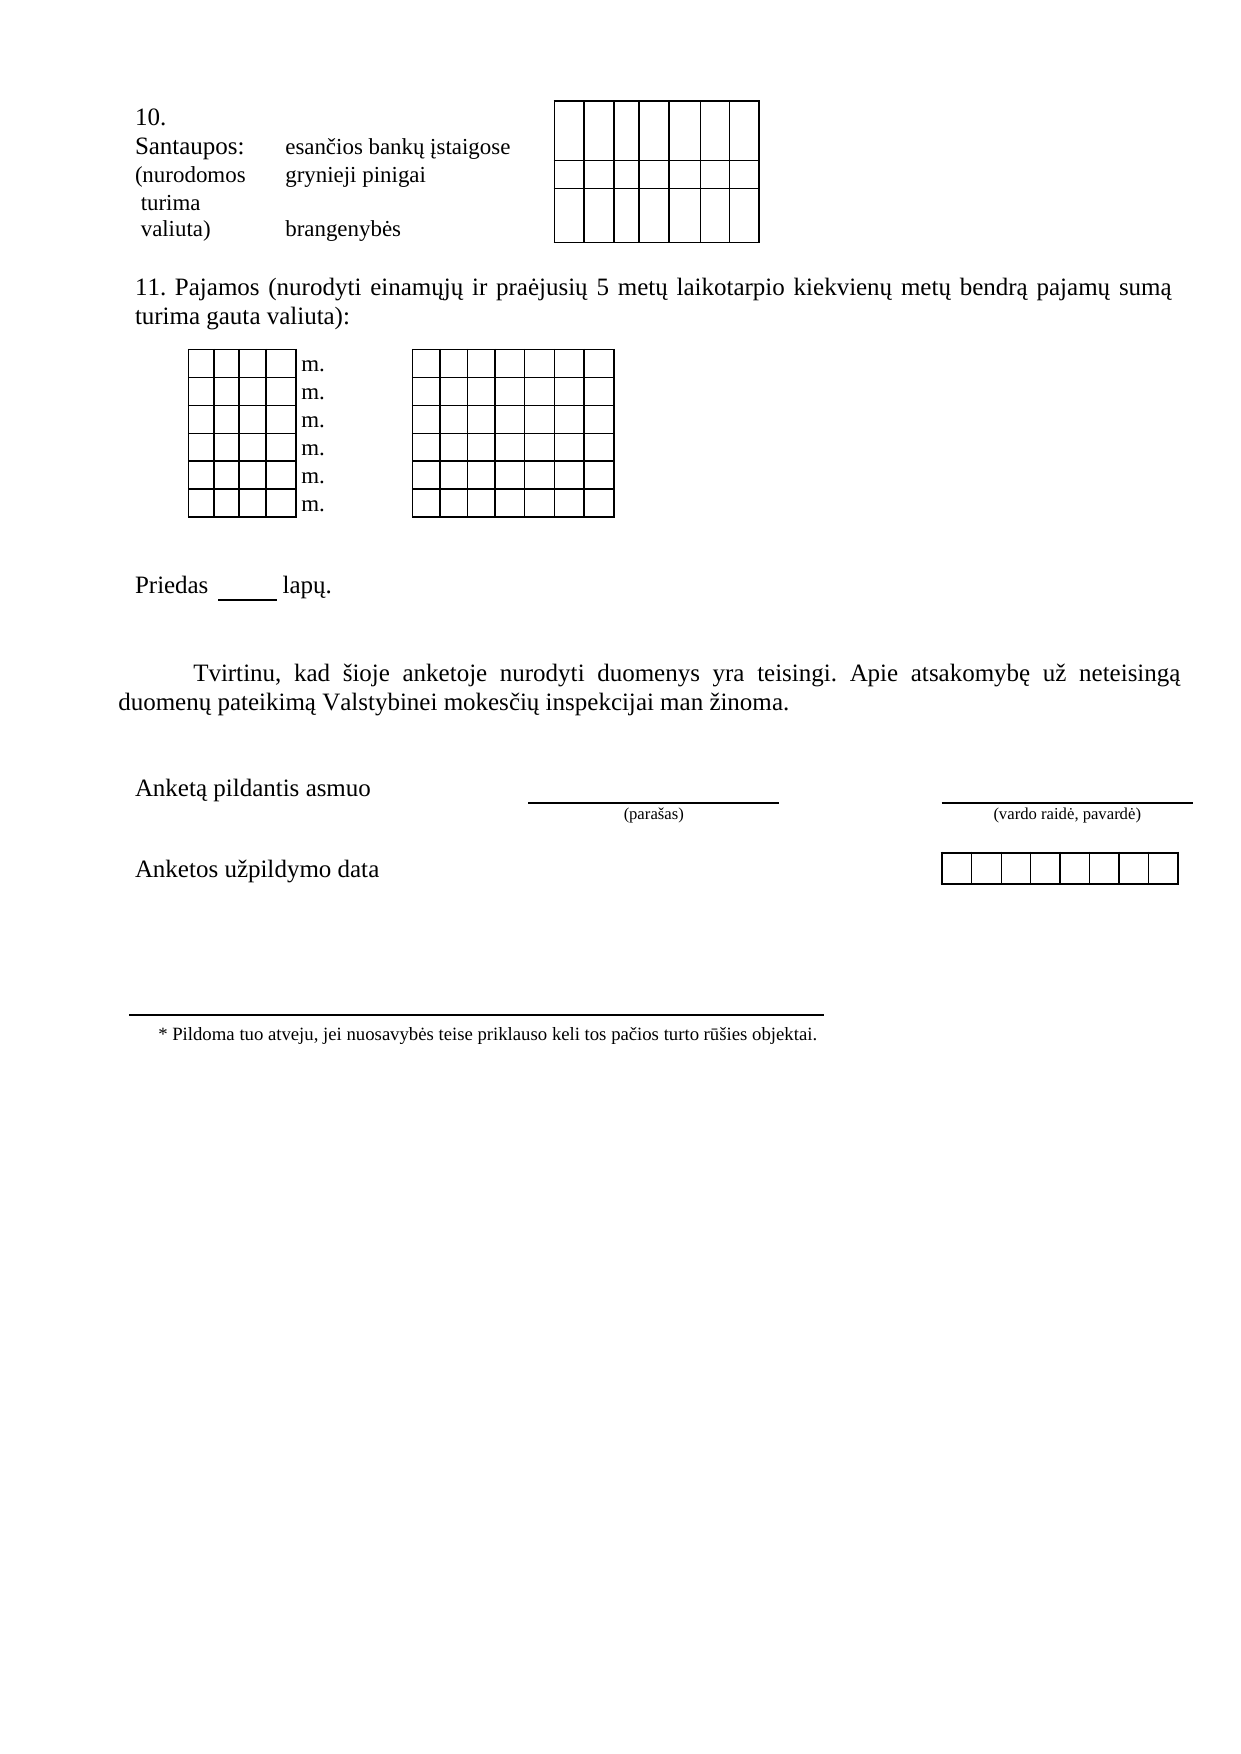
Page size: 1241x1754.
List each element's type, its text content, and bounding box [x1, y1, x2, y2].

table_cell [1148, 405, 1172, 432]
table_cell [1172, 330, 1176, 349]
table_cell [730, 161, 758, 187]
table_cell [1054, 160, 1068, 187]
table_cell [911, 100, 924, 159]
table_cell [1104, 488, 1116, 516]
table_cell [792, 405, 805, 432]
table_cell [1132, 377, 1137, 404]
table_cell [763, 349, 788, 377]
table_cell [585, 350, 613, 377]
table_cell [1100, 160, 1104, 187]
table_cell [1005, 405, 1009, 432]
table_cell 11. Pajamos (nurodyti einamųjų ir praėjusių 5 metų laikotarpio kiekvienų metų bendrą pajamų sumą turima gauta valiuta): [129, 272, 1172, 329]
table_cell [1172, 272, 1176, 329]
table_cell [1137, 433, 1148, 460]
table_header lapų. [277, 570, 366, 599]
table_cell [805, 460, 819, 488]
table_cell [882, 433, 907, 460]
table_cell [267, 462, 295, 488]
table_cell [951, 377, 955, 404]
table_cell [1086, 405, 1100, 432]
table_cell [1104, 100, 1116, 159]
table_cell [1172, 488, 1176, 516]
table_cell [468, 378, 494, 404]
table_cell [1100, 405, 1104, 432]
table_cell [878, 349, 882, 377]
table_cell [1116, 377, 1120, 404]
table_cell [824, 349, 848, 377]
table_cell m. [297, 377, 412, 404]
table_cell [1132, 160, 1137, 187]
table_header * Pildoma tuo atveju, jei nuosavybės teise priklauso keli tos pačios turto rūšies objektai. [129, 1016, 823, 1044]
table_cell [974, 377, 987, 404]
table_cell [938, 349, 951, 377]
table_header [942, 773, 1193, 802]
table_cell [1176, 433, 1180, 460]
table_cell [413, 378, 439, 404]
table_cell [555, 350, 583, 377]
table_cell [496, 350, 524, 377]
table_cell [1120, 349, 1132, 377]
table_cell [1010, 433, 1023, 460]
table_cell [129, 349, 188, 377]
table_cell [1023, 160, 1037, 187]
table_cell [1010, 349, 1023, 377]
table_cell [1054, 405, 1068, 432]
table_cell [1073, 160, 1086, 187]
table_cell [189, 378, 213, 404]
table_cell [1132, 433, 1137, 460]
table_cell [1189, 330, 1204, 349]
table_cell [1073, 100, 1086, 159]
table_cell [1176, 488, 1180, 516]
table_cell [792, 349, 805, 377]
table_cell [1148, 433, 1172, 460]
table_cell [1023, 188, 1037, 242]
table_cell [585, 102, 613, 159]
table_cell [525, 434, 554, 460]
table_cell [1189, 460, 1204, 488]
table_cell [1185, 272, 1189, 329]
table_cell [955, 349, 970, 377]
table_cell [730, 189, 758, 242]
table_cell [970, 488, 974, 516]
table_header [779, 773, 942, 802]
table_cell [555, 406, 583, 432]
table_cell [1189, 405, 1204, 432]
table_cell [938, 160, 951, 187]
table_cell [970, 460, 974, 488]
table_cell [1100, 433, 1104, 460]
table_cell (nurodomos [129, 160, 280, 187]
table_cell [1148, 188, 1172, 242]
table_cell [1180, 330, 1184, 349]
table_cell [1176, 405, 1180, 432]
table_header [528, 773, 779, 802]
table_cell [555, 189, 583, 242]
table_cell [1054, 460, 1068, 488]
table_cell [129, 460, 188, 488]
table_cell [129, 488, 188, 516]
table_cell [1010, 460, 1023, 488]
table_cell [907, 488, 911, 516]
table_cell [882, 349, 907, 377]
table_cell [1176, 272, 1180, 329]
table_cell [468, 350, 494, 377]
table_cell [413, 406, 439, 432]
table_cell [853, 188, 878, 242]
table_cell [759, 377, 763, 404]
table_cell [938, 460, 951, 488]
table_cell [1185, 433, 1189, 460]
table_cell [1086, 160, 1100, 187]
table_cell [991, 433, 1005, 460]
table_cell [759, 460, 763, 488]
table_cell [1180, 349, 1184, 377]
table_cell [1068, 488, 1072, 516]
table_cell [700, 488, 704, 516]
table_cell [788, 349, 792, 377]
table_cell [686, 349, 700, 377]
table_cell [730, 460, 734, 488]
table_cell [615, 433, 686, 460]
table_cell [1176, 349, 1180, 377]
table_cell [760, 188, 819, 242]
table_cell [1180, 488, 1184, 516]
table_cell [496, 462, 524, 488]
table_cell [938, 405, 951, 432]
table_cell [907, 349, 911, 377]
table_cell [129, 330, 1172, 349]
table_cell [1037, 405, 1041, 432]
table_cell [991, 188, 1005, 242]
table_cell [1068, 160, 1072, 187]
table_cell [1180, 272, 1184, 329]
table_cell [413, 490, 439, 516]
table_cell [129, 433, 188, 460]
table_cell [700, 377, 704, 404]
table_cell [987, 460, 991, 488]
table_cell [1116, 433, 1120, 460]
table_cell [951, 488, 955, 516]
table_cell [1116, 460, 1120, 488]
table_cell [730, 102, 758, 159]
table_cell m. [297, 349, 412, 377]
table_cell [1172, 100, 1176, 159]
table_cell [1120, 460, 1132, 488]
table_cell [924, 160, 938, 187]
table_cell [1037, 349, 1041, 377]
table_cell [1073, 377, 1086, 404]
table_cell [951, 160, 955, 187]
table_cell [1023, 460, 1037, 488]
table_cell [907, 100, 911, 159]
table_cell [1189, 433, 1204, 460]
table_cell [824, 377, 848, 404]
table_cell [955, 460, 970, 488]
table_cell [819, 488, 823, 516]
table_cell [240, 490, 265, 516]
table_cell [853, 433, 878, 460]
table_cell [525, 406, 554, 432]
table_cell [1068, 100, 1072, 159]
table_cell [1180, 160, 1184, 187]
table_cell [849, 433, 853, 460]
table_cell [911, 377, 924, 404]
table_cell [468, 490, 494, 516]
table_cell [734, 433, 759, 460]
table_cell [819, 188, 823, 242]
table_cell [911, 433, 924, 460]
table_cell [788, 377, 792, 404]
table_cell [468, 434, 494, 460]
table_cell [938, 433, 951, 460]
table_cell (parašas) [528, 804, 779, 823]
table_cell [878, 100, 882, 159]
table_cell [129, 802, 380, 823]
table_cell [441, 490, 467, 516]
table_cell [970, 100, 974, 159]
table_cell [1120, 100, 1132, 159]
table_cell [1100, 100, 1104, 159]
table_cell [1023, 349, 1037, 377]
table_cell [585, 406, 613, 432]
table_cell [615, 377, 686, 404]
table_cell [911, 188, 924, 242]
table_cell [760, 160, 819, 187]
table_cell [1185, 349, 1189, 377]
table_cell [215, 434, 238, 460]
table_cell [907, 405, 911, 432]
table_cell [585, 378, 613, 404]
table_cell [1148, 460, 1172, 488]
table_cell [1031, 854, 1059, 882]
table_cell [1037, 188, 1041, 242]
table_cell [1073, 188, 1086, 242]
table_cell [882, 488, 907, 516]
table_cell [496, 434, 524, 460]
table_cell [849, 488, 853, 516]
table_cell [974, 188, 987, 242]
table_cell [1023, 377, 1037, 404]
table_cell [1037, 488, 1041, 516]
table_cell [700, 405, 704, 432]
table_cell [1148, 488, 1172, 516]
table_cell [701, 189, 729, 242]
table_cell [991, 349, 1005, 377]
table_cell [615, 189, 638, 242]
table_cell [686, 377, 700, 404]
table_cell [987, 433, 991, 460]
table_cell [1037, 377, 1041, 404]
table_cell [1068, 188, 1072, 242]
table_cell [1189, 188, 1204, 242]
table_cell [955, 160, 970, 187]
table_cell [878, 433, 882, 460]
table_cell [849, 188, 853, 242]
table_cell [525, 490, 554, 516]
table_cell [1137, 377, 1148, 404]
table_cell [1041, 488, 1054, 516]
table_cell [878, 188, 882, 242]
table_cell [819, 460, 823, 488]
table_cell [849, 460, 853, 488]
table_cell [640, 161, 668, 187]
table_cell [974, 488, 987, 516]
table_cell [763, 377, 788, 404]
table_cell [686, 460, 700, 488]
table_cell [924, 188, 938, 242]
table_cell [1100, 460, 1104, 488]
table_cell brangenybės [280, 188, 554, 242]
table_cell [734, 349, 759, 377]
table_cell [805, 377, 819, 404]
table_cell [1068, 349, 1072, 377]
table_cell [792, 488, 805, 516]
table_cell [1005, 349, 1009, 377]
table_cell [788, 405, 792, 432]
table_cell [1137, 405, 1148, 432]
table_cell [1116, 488, 1120, 516]
table_cell [496, 490, 524, 516]
table_cell [1005, 160, 1009, 187]
table_cell [267, 490, 295, 516]
table_cell [1005, 377, 1009, 404]
table_cell [1132, 460, 1137, 488]
table_cell [987, 188, 991, 242]
table_cell [819, 433, 823, 460]
table_cell [882, 377, 907, 404]
table_cell [1010, 488, 1023, 516]
table_cell [215, 350, 238, 377]
table_cell [441, 350, 467, 377]
table_cell [1086, 349, 1100, 377]
table_cell [1005, 100, 1009, 159]
table_cell [938, 488, 951, 516]
table_cell [1137, 349, 1148, 377]
table_cell [878, 160, 882, 187]
table_cell [819, 377, 823, 404]
table_cell [878, 405, 882, 432]
table_cell [1172, 433, 1176, 460]
table_cell [759, 433, 763, 460]
table_cell [1137, 160, 1148, 187]
table_cell [1120, 405, 1132, 432]
table_cell [805, 405, 819, 432]
table_cell [882, 405, 907, 432]
table_cell [441, 462, 467, 488]
table_cell [1068, 377, 1072, 404]
table_cell [1104, 349, 1116, 377]
table_cell [189, 406, 213, 432]
table_cell [951, 349, 955, 377]
table_cell [1037, 460, 1041, 488]
table_cell [615, 488, 686, 516]
table_cell [413, 434, 439, 460]
table_header [380, 773, 528, 802]
table_cell [1041, 377, 1054, 404]
table_cell [686, 405, 700, 432]
table_cell [805, 349, 819, 377]
table_cell [413, 462, 439, 488]
table_cell [129, 823, 1193, 852]
table_cell [1068, 433, 1072, 460]
table_cell [640, 102, 668, 159]
table_cell [468, 462, 494, 488]
table_cell [189, 434, 213, 460]
table_cell [955, 188, 970, 242]
table_cell [585, 189, 613, 242]
table_cell [1185, 188, 1189, 242]
table_cell [1005, 460, 1009, 488]
table_cell [878, 460, 882, 488]
table_cell [924, 460, 938, 488]
table_cell [1172, 349, 1176, 377]
table_cell [267, 350, 295, 377]
table_cell [1090, 854, 1118, 882]
table_cell [853, 460, 878, 488]
table_cell [1086, 433, 1100, 460]
table_cell [380, 802, 528, 823]
table_cell [734, 405, 759, 432]
table_cell [1005, 433, 1009, 460]
table_cell [1023, 488, 1037, 516]
table_cell [705, 460, 729, 488]
table_cell [585, 490, 613, 516]
table_cell [970, 433, 974, 460]
table_cell [555, 490, 583, 516]
table_cell [1180, 460, 1184, 488]
table_cell [1104, 433, 1116, 460]
table_cell [1189, 242, 1204, 272]
table_cell [240, 350, 265, 377]
table_cell [1041, 433, 1054, 460]
table_cell [760, 100, 819, 159]
table_cell [970, 405, 974, 432]
table_cell [555, 462, 583, 488]
table_cell [1176, 330, 1180, 349]
table_cell [1172, 242, 1176, 272]
table_cell [1116, 160, 1120, 187]
table_cell [1005, 188, 1009, 242]
table_cell [1086, 100, 1100, 159]
table_cell [974, 460, 987, 488]
table_cell [240, 406, 265, 432]
table_cell esančios bankų įstaigose [280, 100, 554, 159]
table_cell [1137, 100, 1148, 159]
table_cell [1189, 488, 1204, 516]
table_cell [615, 460, 686, 488]
table_cell [1010, 377, 1023, 404]
table_cell [1120, 377, 1132, 404]
table_cell [987, 160, 991, 187]
table_cell [911, 160, 924, 187]
table_cell [1041, 160, 1054, 187]
table_cell [1086, 377, 1100, 404]
table_cell [911, 460, 924, 488]
table_cell [1185, 405, 1189, 432]
table_cell [701, 161, 729, 187]
table_cell [215, 490, 238, 516]
table_cell [734, 488, 759, 516]
table_cell [1189, 100, 1204, 159]
table_cell [955, 488, 970, 516]
table_cell [882, 100, 907, 159]
table_cell [1041, 188, 1054, 242]
table_cell [991, 100, 1005, 159]
table_cell [1172, 460, 1176, 488]
table_cell [215, 462, 238, 488]
table_cell m. [297, 405, 412, 432]
table_cell [924, 405, 938, 432]
table_cell [730, 377, 734, 404]
table_cell [240, 378, 265, 404]
table_cell [878, 488, 882, 516]
table_cell [1189, 349, 1204, 377]
table_cell [763, 460, 788, 488]
table_cell [730, 349, 734, 377]
table_cell [763, 405, 788, 432]
table_cell [1104, 160, 1116, 187]
table_cell [853, 160, 878, 187]
table_cell [849, 349, 853, 377]
table_cell [1172, 377, 1176, 404]
table_cell [974, 433, 987, 460]
table_cell [730, 488, 734, 516]
table_cell [1023, 100, 1037, 159]
table_cell [1176, 160, 1180, 187]
table_cell [1189, 160, 1204, 187]
table_cell [938, 188, 951, 242]
table_cell [1010, 100, 1023, 159]
table_cell [468, 406, 494, 432]
table_cell [907, 433, 911, 460]
table_cell [1148, 377, 1172, 404]
table_cell [555, 378, 583, 404]
table_cell [955, 100, 970, 159]
table_cell [686, 488, 700, 516]
table_cell m. [297, 433, 412, 460]
table_cell [1149, 854, 1177, 882]
table_cell [924, 488, 938, 516]
table_cell [585, 161, 613, 187]
table_cell [413, 350, 439, 377]
table_cell [974, 405, 987, 432]
table_cell [805, 433, 819, 460]
table_cell [824, 160, 848, 187]
table_cell [1137, 460, 1148, 488]
table_cell [615, 349, 686, 377]
table_cell [1041, 100, 1054, 159]
table_cell [615, 161, 638, 187]
table_cell [788, 460, 792, 488]
table_cell [1148, 349, 1172, 377]
table_cell [585, 434, 613, 460]
table_cell [824, 405, 848, 432]
table_cell [824, 488, 848, 516]
table_cell [907, 188, 911, 242]
table_cell [1189, 272, 1204, 329]
table_cell [700, 349, 704, 377]
table_cell [1104, 460, 1116, 488]
table_cell [1172, 405, 1176, 432]
table_cell [1180, 377, 1184, 404]
table_cell [1132, 488, 1137, 516]
table_cell [924, 377, 938, 404]
table_cell [987, 100, 991, 159]
table_cell [1176, 188, 1180, 242]
table_cell [1120, 188, 1132, 242]
table_cell [129, 377, 188, 404]
table_cell [943, 854, 971, 882]
table_cell [701, 102, 729, 159]
table_cell [1185, 100, 1189, 159]
table_cell [1120, 433, 1132, 460]
table_cell [1176, 100, 1180, 159]
table_cell [267, 378, 295, 404]
table_cell [1010, 160, 1023, 187]
table_cell 10. Santaupos: [129, 100, 280, 159]
table_cell [878, 377, 882, 404]
table_cell [759, 488, 763, 516]
table_cell [615, 102, 638, 159]
table_cell [1041, 349, 1054, 377]
table_cell [441, 378, 467, 404]
table_cell [1172, 188, 1176, 242]
table_cell [987, 377, 991, 404]
table_cell [911, 349, 924, 377]
table_cell [951, 405, 955, 432]
table_cell [788, 433, 792, 460]
table_cell [1104, 377, 1116, 404]
table_cell [991, 460, 1005, 488]
table_cell [1054, 433, 1068, 460]
table_cell [1100, 188, 1104, 242]
table_cell [1185, 488, 1189, 516]
table_cell [1073, 349, 1086, 377]
table_cell [1132, 188, 1137, 242]
table_cell [907, 160, 911, 187]
table_header Priedas [129, 570, 218, 599]
table_cell [1100, 488, 1104, 516]
table_cell [1176, 460, 1180, 488]
table_cell [970, 377, 974, 404]
table_cell [951, 188, 955, 242]
table_cell [1037, 100, 1041, 159]
table_cell [924, 100, 938, 159]
table_cell [189, 490, 213, 516]
table_cell [1172, 160, 1176, 187]
table_cell [1068, 405, 1072, 432]
table_cell [970, 188, 974, 242]
table_cell [1185, 330, 1189, 349]
table_cell [792, 433, 805, 460]
table_cell m. [297, 460, 412, 488]
table_cell [705, 349, 729, 377]
text Tvirtinu, kad šioje anketoje nurodyti duomenys yra teisingi. Apie atsakomybę už neteisingą duomenų pateikimą Valstybinei mokesčių inspekcijai man žinoma. [118, 658, 1181, 716]
table_cell [1086, 460, 1100, 488]
table_cell [1010, 405, 1023, 432]
table_cell [734, 377, 759, 404]
table_cell [1041, 460, 1054, 488]
table_cell [705, 377, 729, 404]
table_cell [1116, 405, 1120, 432]
table_cell [1179, 852, 1193, 882]
table_cell [951, 433, 955, 460]
table_cell [779, 802, 942, 823]
table_cell [1180, 242, 1184, 272]
table_cell [1116, 188, 1120, 242]
table_cell [1148, 100, 1172, 159]
table_cell [907, 460, 911, 488]
table_cell [759, 405, 763, 432]
table_cell [1104, 188, 1116, 242]
table_cell [951, 100, 955, 159]
table_cell [1037, 433, 1041, 460]
table_cell [882, 460, 907, 488]
table_cell [1120, 160, 1132, 187]
table_cell [555, 161, 583, 187]
table_cell [1054, 377, 1068, 404]
table_header Anketą pildantis asmuo [129, 773, 380, 802]
table_cell [670, 161, 700, 187]
table_cell [1148, 160, 1172, 187]
table_cell [1132, 349, 1137, 377]
table_cell [938, 100, 951, 159]
table_cell [911, 405, 924, 432]
table_cell [763, 488, 788, 516]
table_cell [525, 462, 554, 488]
table_cell [240, 462, 265, 488]
table_cell [911, 488, 924, 516]
table_cell [805, 488, 819, 516]
table_cell [907, 377, 911, 404]
table_cell [955, 377, 970, 404]
table_cell [1180, 100, 1184, 159]
table_cell [819, 160, 823, 187]
table_cell [792, 460, 805, 488]
table_cell [1180, 433, 1184, 460]
table_cell [525, 378, 554, 404]
table_cell [1104, 405, 1116, 432]
table_cell [987, 488, 991, 516]
table_cell [1189, 377, 1204, 404]
table_cell [585, 462, 613, 488]
table_cell [686, 433, 700, 460]
table_cell [705, 405, 729, 432]
table_cell [991, 160, 1005, 187]
table_cell [1120, 488, 1132, 516]
table_cell [824, 100, 848, 159]
table_cell [974, 160, 987, 187]
table_cell [849, 377, 853, 404]
table_cell [525, 350, 554, 377]
table_cell [987, 349, 991, 377]
table_cell [1176, 377, 1180, 404]
table_cell [1137, 188, 1148, 242]
table_cell [1073, 433, 1086, 460]
table_cell [1061, 854, 1089, 882]
table_cell [970, 160, 974, 187]
table_cell [240, 434, 265, 460]
table_cell [1010, 188, 1023, 242]
table_cell [792, 377, 805, 404]
table_cell [951, 460, 955, 488]
table_cell [441, 406, 467, 432]
table_cell [189, 350, 213, 377]
table_cell [1100, 377, 1104, 404]
table_cell [759, 349, 763, 377]
table_cell [1073, 405, 1086, 432]
table_cell [1054, 100, 1068, 159]
table_cell turima valiuta) [129, 188, 280, 242]
table_cell [189, 462, 213, 488]
table_cell [496, 406, 524, 432]
table_cell [824, 188, 848, 242]
table_cell [555, 434, 583, 460]
table_cell [955, 433, 970, 460]
table_cell [991, 488, 1005, 516]
table_cell [972, 854, 1001, 882]
table_cell [819, 405, 823, 432]
table_cell [1023, 433, 1037, 460]
table_cell [215, 378, 238, 404]
table_cell [705, 433, 729, 460]
table_cell [991, 405, 1005, 432]
table_cell [987, 405, 991, 432]
table_cell [974, 349, 987, 377]
table_cell [730, 433, 734, 460]
table_cell [882, 188, 907, 242]
table_cell [849, 160, 853, 187]
table_cell [955, 405, 970, 432]
table_cell [496, 378, 524, 404]
table_header [218, 570, 277, 599]
table_cell [853, 377, 878, 404]
table_cell [615, 405, 686, 432]
table_cell [1068, 460, 1072, 488]
table_cell Anketos užpildymo data [129, 852, 941, 882]
table_cell [1132, 405, 1137, 432]
table_cell [1185, 377, 1189, 404]
table_cell [853, 488, 878, 516]
table_cell [1185, 242, 1189, 272]
table_cell [763, 433, 788, 460]
table_cell [788, 488, 792, 516]
table_cell [849, 405, 853, 432]
table_cell [824, 460, 848, 488]
table_cell [1005, 488, 1009, 516]
table_cell [129, 405, 188, 432]
table_cell [1185, 160, 1189, 187]
table_cell [267, 406, 295, 432]
table_cell [1180, 188, 1184, 242]
table_cell [734, 460, 759, 488]
table_cell [1132, 100, 1137, 159]
table_cell [991, 377, 1005, 404]
table_cell [1073, 460, 1086, 488]
table_cell [1023, 405, 1037, 432]
table_cell [1176, 242, 1180, 272]
table_cell [1041, 405, 1054, 432]
table_cell [1185, 460, 1189, 488]
table_cell [924, 433, 938, 460]
table_cell [819, 349, 823, 377]
table_cell [129, 242, 1172, 272]
table_cell [924, 349, 938, 377]
table_cell [1086, 188, 1100, 242]
table_cell [670, 189, 700, 242]
table_cell [267, 434, 295, 460]
table_cell [215, 406, 238, 432]
table_cell [849, 100, 853, 159]
table_cell (vardo raidė, pavardė) [942, 804, 1193, 823]
table_cell [1073, 488, 1086, 516]
table_cell grynieji pinigai [280, 160, 554, 187]
table_cell [700, 433, 704, 460]
table_cell m. [297, 488, 412, 516]
table_cell [700, 460, 704, 488]
table_cell [853, 349, 878, 377]
table_cell [640, 189, 668, 242]
table_cell [1180, 405, 1184, 432]
table_cell [1037, 160, 1041, 187]
table_cell [1137, 488, 1148, 516]
table_cell [441, 434, 467, 460]
table_cell [1086, 488, 1100, 516]
table_cell [730, 405, 734, 432]
table_cell [705, 488, 729, 516]
table_cell [1116, 100, 1120, 159]
table_cell [1100, 349, 1104, 377]
table_cell [1054, 188, 1068, 242]
table_cell [853, 405, 878, 432]
table_cell [970, 349, 974, 377]
table_cell [1054, 349, 1068, 377]
table_cell [1120, 854, 1148, 882]
table_cell [882, 160, 907, 187]
table_cell [824, 433, 848, 460]
table_cell [555, 102, 583, 159]
table_cell [938, 377, 951, 404]
table_cell [1054, 488, 1068, 516]
table_cell [853, 100, 878, 159]
table_cell [819, 100, 823, 159]
table_cell [670, 102, 700, 159]
table_cell [974, 100, 987, 159]
table_cell [1116, 349, 1120, 377]
table_cell [1002, 854, 1030, 882]
